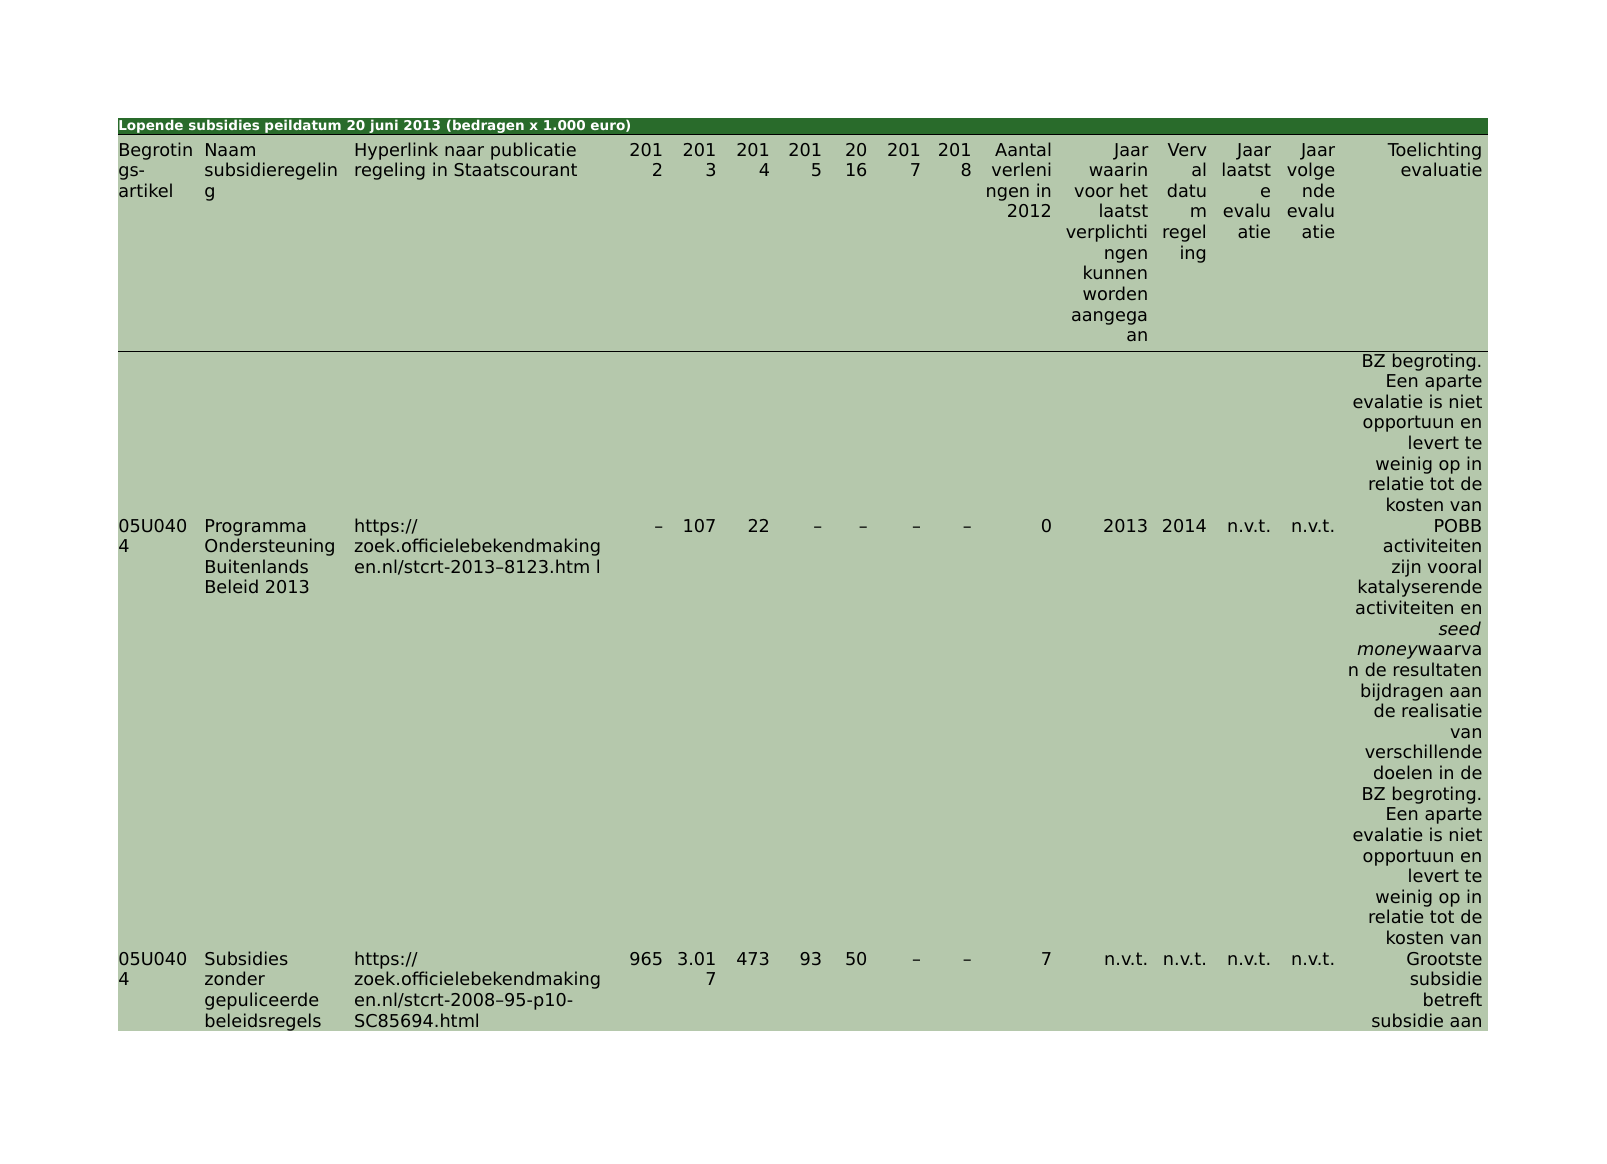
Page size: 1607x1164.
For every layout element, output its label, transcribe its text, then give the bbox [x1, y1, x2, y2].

table_cell [1213, 352, 1277, 516]
table_cell [348, 352, 615, 516]
table_cell Hyperlink naar publicatie regeling in Staatscourant [348, 135, 615, 351]
table_cell Begrotings- artikel [118, 135, 198, 351]
table_cell 473 [722, 949, 776, 1031]
table_cell Programma Ondersteuning Buitenlands Beleid 2013 [198, 516, 348, 949]
table_cell https://zoek.officielebekendmakingen.nl/stcrt-2013–8123.htm l [348, 516, 615, 949]
table_cell 2018 [927, 135, 977, 351]
table_cell [978, 352, 1058, 516]
table_cell [118, 352, 198, 516]
table_cell [873, 352, 927, 516]
table_cell n.v.t. [1277, 516, 1341, 949]
table_cell Verval datum regeling [1154, 135, 1213, 351]
table_cell 2012 [615, 135, 669, 351]
table_cell 2013 [669, 135, 722, 351]
table_cell 2017 [873, 135, 927, 351]
table_cell [198, 352, 348, 516]
table_cell 22 [722, 516, 776, 949]
table_cell n.v.t. [1213, 949, 1277, 1031]
table_cell [722, 352, 776, 516]
table_cell – [776, 516, 828, 949]
table_cell n.v.t. [1154, 949, 1213, 1031]
table_header Lopende subsidies peildatum 20 juni 2013 (bedragen x 1.000 euro) [118, 118, 1488, 134]
table_cell – [615, 516, 669, 949]
table_cell – [828, 516, 873, 949]
table_cell BZ begroting. Een aparte evalatie is niet opportuun en levert te weinig op in relatie tot de kosten van [1341, 352, 1488, 516]
table_cell [615, 352, 669, 516]
table_cell n.v.t. [1058, 949, 1154, 1031]
table_cell 93 [776, 949, 828, 1031]
table_cell [669, 352, 722, 516]
table_cell Aantal verleningen in 2012 [978, 135, 1058, 351]
table_cell [776, 352, 828, 516]
table_cell Grootste subsidie betreft subsidie aan [1341, 949, 1488, 1031]
table_cell [1058, 352, 1154, 516]
table_cell – [927, 516, 977, 949]
table_cell n.v.t. [1213, 516, 1277, 949]
table_cell 7 [978, 949, 1058, 1031]
table_cell – [873, 949, 927, 1031]
table_cell https://zoek.officielebekendmakingen.nl/stcrt-2008–95-p10-SC85694.html [348, 949, 615, 1031]
table_cell 3.017 [669, 949, 722, 1031]
table_cell Toelichting evaluatie [1341, 135, 1488, 351]
table_cell 965 [615, 949, 669, 1031]
table_cell Naam subsidieregeling [198, 135, 348, 351]
table_cell 05U0404 [118, 516, 198, 949]
table_cell 2014 [722, 135, 776, 351]
table_cell 50 [828, 949, 873, 1031]
table_cell 107 [669, 516, 722, 949]
table_cell Jaar volgende evaluatie [1277, 135, 1341, 351]
table_cell Jaar waarin voor het laatst verplichtingen kunnen worden aangegaan [1058, 135, 1154, 351]
table_cell [927, 352, 977, 516]
table_cell [1154, 352, 1213, 516]
table_cell – [927, 949, 977, 1031]
table_cell Jaar laatste evaluatie [1213, 135, 1277, 351]
table_cell – [873, 516, 927, 949]
table_cell 2013 [1058, 516, 1154, 949]
table_cell [828, 352, 873, 516]
table_cell 2015 [776, 135, 828, 351]
table_cell 05U0404 [118, 949, 198, 1031]
table_cell [1277, 352, 1341, 516]
table_cell 2014 [1154, 516, 1213, 949]
table_cell 2016 [828, 135, 873, 351]
table_cell POBB activiteiten zijn vooral katalyserende activiteiten en seed moneywaarvan de resultaten bijdragen aan de realisatie van verschillende doelen in de BZ begroting. Een aparte evalatie is niet opportuun en levert te weinig op in relatie tot de kosten van [1341, 516, 1488, 949]
table_cell n.v.t. [1277, 949, 1341, 1031]
table_cell 0 [978, 516, 1058, 949]
table_cell Subsidies zonder gepuliceerde beleidsregels [198, 949, 348, 1031]
